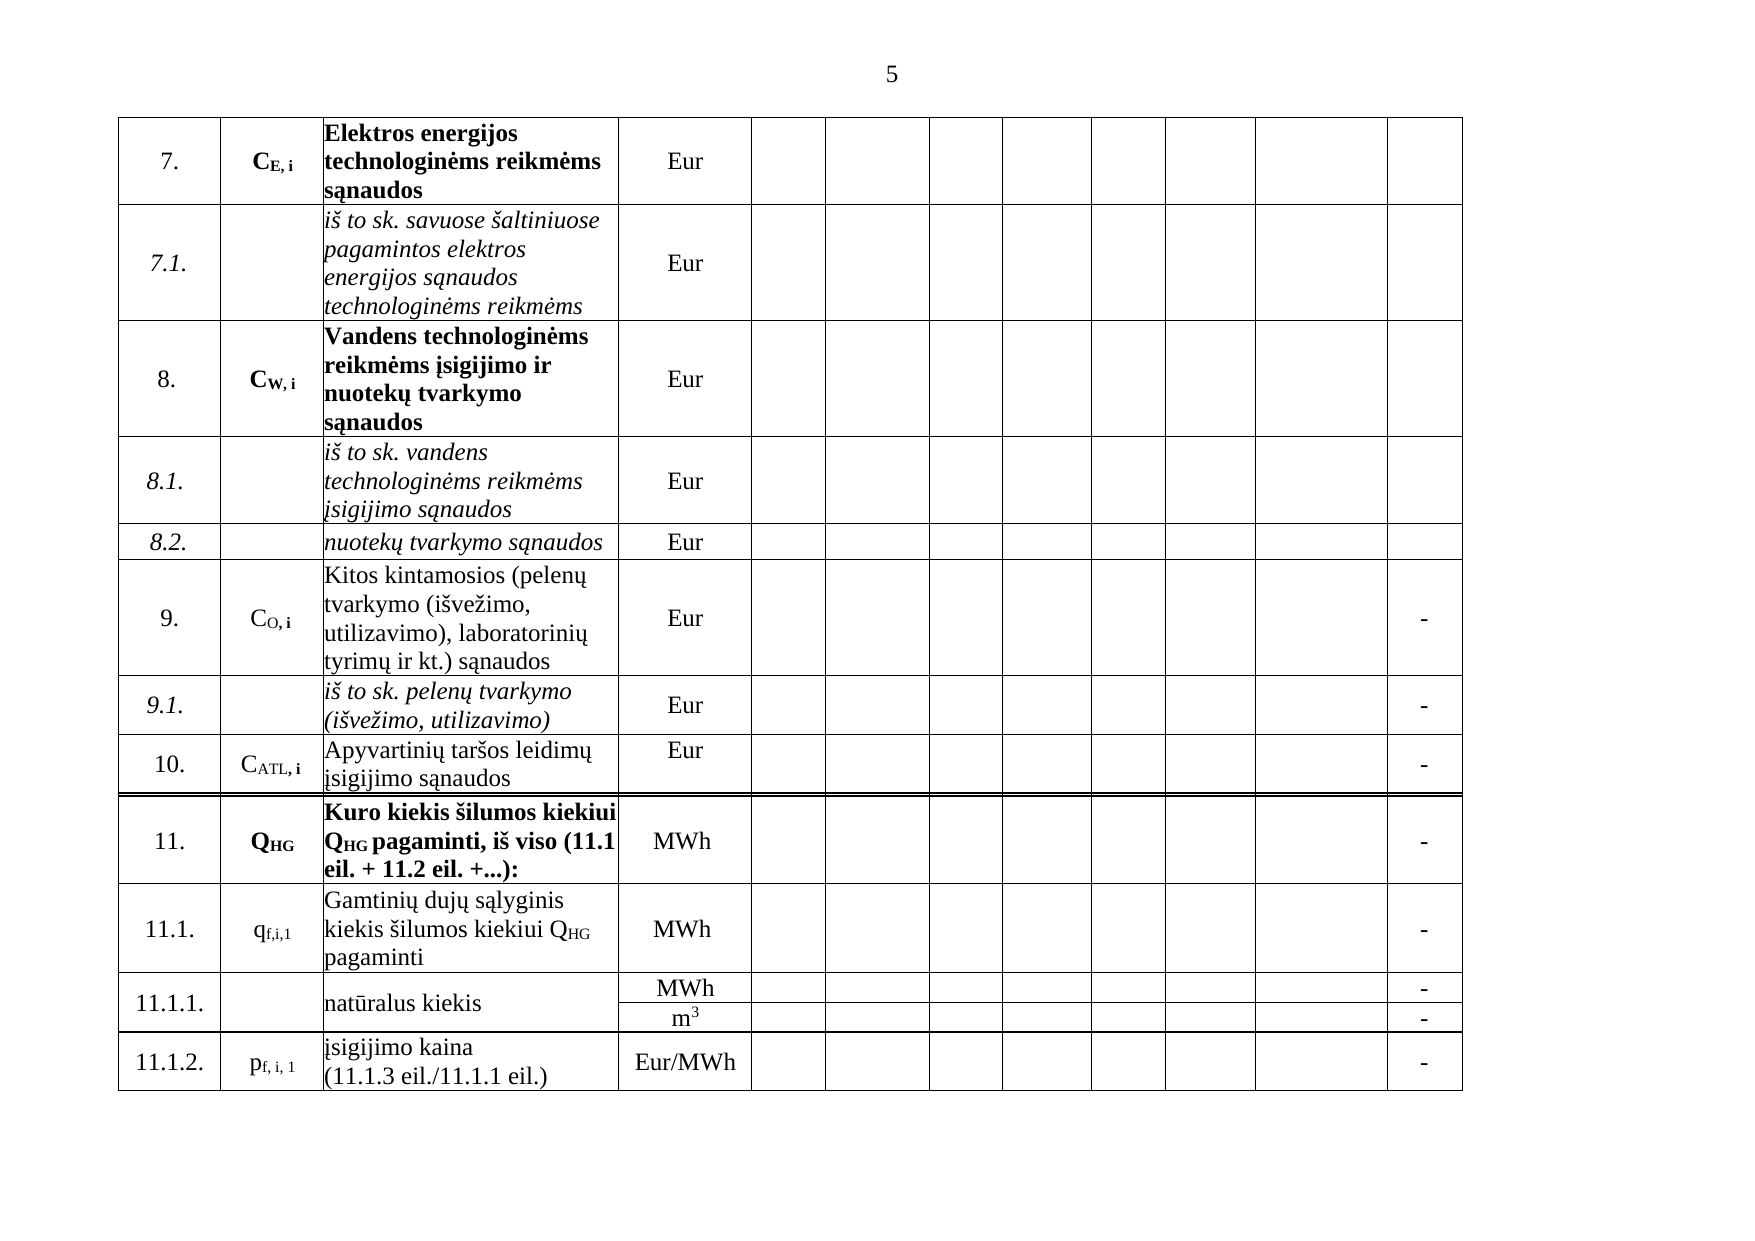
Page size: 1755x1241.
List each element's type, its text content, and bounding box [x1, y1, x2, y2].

table_cell iš to sk. pelenų tvarkymo (išvežimo, utilizavimo) [324, 676, 618, 734]
table_cell CW, i [221, 321, 323, 436]
table_cell [1003, 524, 1091, 559]
table_cell 7.1. [119, 205, 220, 320]
table_cell 10. [119, 735, 220, 792]
table_cell [930, 884, 1002, 972]
table_cell [1003, 118, 1091, 204]
table_cell [1166, 560, 1255, 675]
table_cell [930, 118, 1002, 204]
table_cell [752, 797, 825, 883]
table_cell [826, 437, 929, 523]
table_cell [1166, 884, 1255, 972]
table_cell Eur [619, 560, 751, 675]
table_cell [1092, 321, 1165, 436]
table_cell [1092, 973, 1165, 1002]
table_cell [1166, 1003, 1255, 1031]
table_cell [1003, 735, 1091, 792]
table_cell - [1388, 1003, 1462, 1031]
table_cell [930, 524, 1002, 559]
table_cell [221, 676, 323, 734]
table_cell [1166, 321, 1255, 436]
table_cell [221, 205, 323, 320]
table_cell [826, 735, 929, 792]
table_cell [826, 973, 929, 1002]
table_cell [1003, 973, 1091, 1002]
table_cell - [1388, 797, 1462, 883]
table_cell natūralus kiekis [324, 973, 618, 1031]
table_cell [221, 437, 323, 523]
table_cell [1166, 524, 1255, 559]
table_cell [1092, 437, 1165, 523]
table_cell [1166, 797, 1255, 883]
table_cell 11. [119, 797, 220, 883]
table_cell [930, 1003, 1002, 1031]
table_cell [1003, 676, 1091, 734]
table_cell [1256, 735, 1387, 792]
table_cell MWh [619, 884, 751, 972]
table_cell Eur [619, 437, 751, 523]
table_cell 11.1. [119, 884, 220, 972]
table_cell [1003, 560, 1091, 675]
table_cell [752, 884, 825, 972]
table_cell [930, 560, 1002, 675]
table_cell [1166, 735, 1255, 792]
table_cell [221, 973, 323, 1031]
table_cell 7. [119, 118, 220, 204]
table_cell [930, 205, 1002, 320]
table_cell [1003, 884, 1091, 972]
table_cell - [1388, 560, 1462, 675]
table_cell įsigijimo kaina (11.1.3 eil./11.1.1 eil.) [324, 1033, 618, 1090]
table_cell [752, 735, 825, 792]
table_cell [1166, 437, 1255, 523]
table_cell Eur [619, 118, 751, 204]
table_cell [1092, 735, 1165, 792]
table_cell [752, 560, 825, 675]
table_cell [752, 973, 825, 1002]
table_cell [1003, 1033, 1091, 1090]
table_cell Eur [619, 524, 751, 559]
table_cell [930, 1033, 1002, 1090]
table_cell [826, 205, 929, 320]
table_cell MWh [619, 797, 751, 883]
table_cell [1256, 205, 1387, 320]
table_cell [1256, 797, 1387, 883]
table_cell [1166, 205, 1255, 320]
table_cell Eur/MWh [619, 1033, 751, 1090]
table_cell [1388, 524, 1462, 559]
table_cell [1092, 205, 1165, 320]
table_cell 9. [119, 560, 220, 675]
table_cell [826, 321, 929, 436]
table_cell [826, 560, 929, 675]
table_cell - [1388, 676, 1462, 734]
table_cell iš to sk. vandens technologinėms reikmėms įsigijimo sąnaudos [324, 437, 618, 523]
table_cell Eur [619, 205, 751, 320]
table_cell Gamtinių dujų sąlyginis kiekis šilumos kiekiui QHG pagaminti [324, 884, 618, 972]
table_cell Eur [619, 735, 751, 792]
table_cell pf, i, 1 [221, 1033, 323, 1090]
table_cell [1256, 884, 1387, 972]
table_cell [752, 676, 825, 734]
table_cell [1166, 973, 1255, 1002]
table_cell [752, 205, 825, 320]
table_cell [1092, 676, 1165, 734]
table_cell [826, 1033, 929, 1090]
table_cell 11.1.2. [119, 1033, 220, 1090]
table_cell 8.2. [119, 524, 220, 559]
table_cell [1092, 797, 1165, 883]
table_cell nuotekų tvarkymo sąnaudos [324, 524, 618, 559]
table_cell [1166, 676, 1255, 734]
table_cell 8.1. [119, 437, 220, 523]
table_cell - [1388, 884, 1462, 972]
table_cell [1166, 1033, 1255, 1090]
table_cell Kuro kiekis šilumos kiekiui QHG pagaminti, iš viso (11.1 eil. + 11.2 eil. +...): [324, 797, 618, 883]
table_cell [930, 676, 1002, 734]
table_cell [1256, 676, 1387, 734]
table_cell 9.1. [119, 676, 220, 734]
table_cell Kitos kintamosios (pelenų tvarkymo (išvežimo, utilizavimo), laboratorinių tyrimų ir kt.) sąnaudos [324, 560, 618, 675]
table_cell [1092, 1033, 1165, 1090]
table_cell [1003, 1003, 1091, 1031]
table_cell [752, 1003, 825, 1031]
table_cell [1256, 560, 1387, 675]
table_cell iš to sk. savuose šaltiniuose pagamintos elektros energijos sąnaudos technologinėms reikmėms [324, 205, 618, 320]
table_cell [221, 524, 323, 559]
table_cell [826, 884, 929, 972]
table_cell - [1388, 735, 1462, 792]
table_cell [930, 797, 1002, 883]
table_cell qf,i,1 [221, 884, 323, 972]
table_cell Vandens technologinėms reikmėms įsigijimo ir nuotekų tvarkymo sąnaudos [324, 321, 618, 436]
table_cell [1003, 797, 1091, 883]
table_cell [826, 797, 929, 883]
table_cell [752, 524, 825, 559]
table_cell - [1388, 973, 1462, 1002]
table_cell [752, 437, 825, 523]
table_cell [1092, 560, 1165, 675]
table_cell Elektros energijos technologinėms reikmėms sąnaudos [324, 118, 618, 204]
table_cell QHG [221, 797, 323, 883]
table_cell 8. [119, 321, 220, 436]
table_cell [1003, 437, 1091, 523]
table_cell [826, 676, 929, 734]
table_cell 11.1.1. [119, 973, 220, 1031]
table_cell CE, i [221, 118, 323, 204]
table_cell [1092, 118, 1165, 204]
table_cell [1003, 321, 1091, 436]
table_cell [1092, 1003, 1165, 1031]
table_cell [1256, 1033, 1387, 1090]
table_cell [1092, 524, 1165, 559]
table_cell [752, 1033, 825, 1090]
table_cell [826, 118, 929, 204]
table_cell Apyvartinių taršos leidimų įsigijimo sąnaudos [324, 735, 618, 792]
table_cell - [1388, 1033, 1462, 1090]
table_cell [1388, 321, 1462, 436]
table_cell [1256, 437, 1387, 523]
table_cell [1166, 118, 1255, 204]
table_cell [1092, 884, 1165, 972]
table_cell [826, 1003, 929, 1031]
table_cell Eur [619, 321, 751, 436]
table_cell [930, 735, 1002, 792]
table_cell [1256, 321, 1387, 436]
table_cell [930, 437, 1002, 523]
table_cell [1256, 118, 1387, 204]
table_cell [930, 973, 1002, 1002]
table_cell [752, 321, 825, 436]
table_cell [1256, 524, 1387, 559]
table_cell [1256, 973, 1387, 1002]
table_cell m3 [619, 1003, 751, 1031]
table_cell [1388, 205, 1462, 320]
table_cell [1256, 1003, 1387, 1031]
table_cell CO, i [221, 560, 323, 675]
table_cell [1003, 205, 1091, 320]
table_cell Eur [619, 676, 751, 734]
table_cell [1388, 437, 1462, 523]
table_cell [930, 321, 1002, 436]
table_cell MWh [619, 973, 751, 1002]
table_cell [1388, 118, 1462, 204]
table_cell [752, 118, 825, 204]
table_cell [826, 524, 929, 559]
table_cell CATL, i [221, 735, 323, 792]
